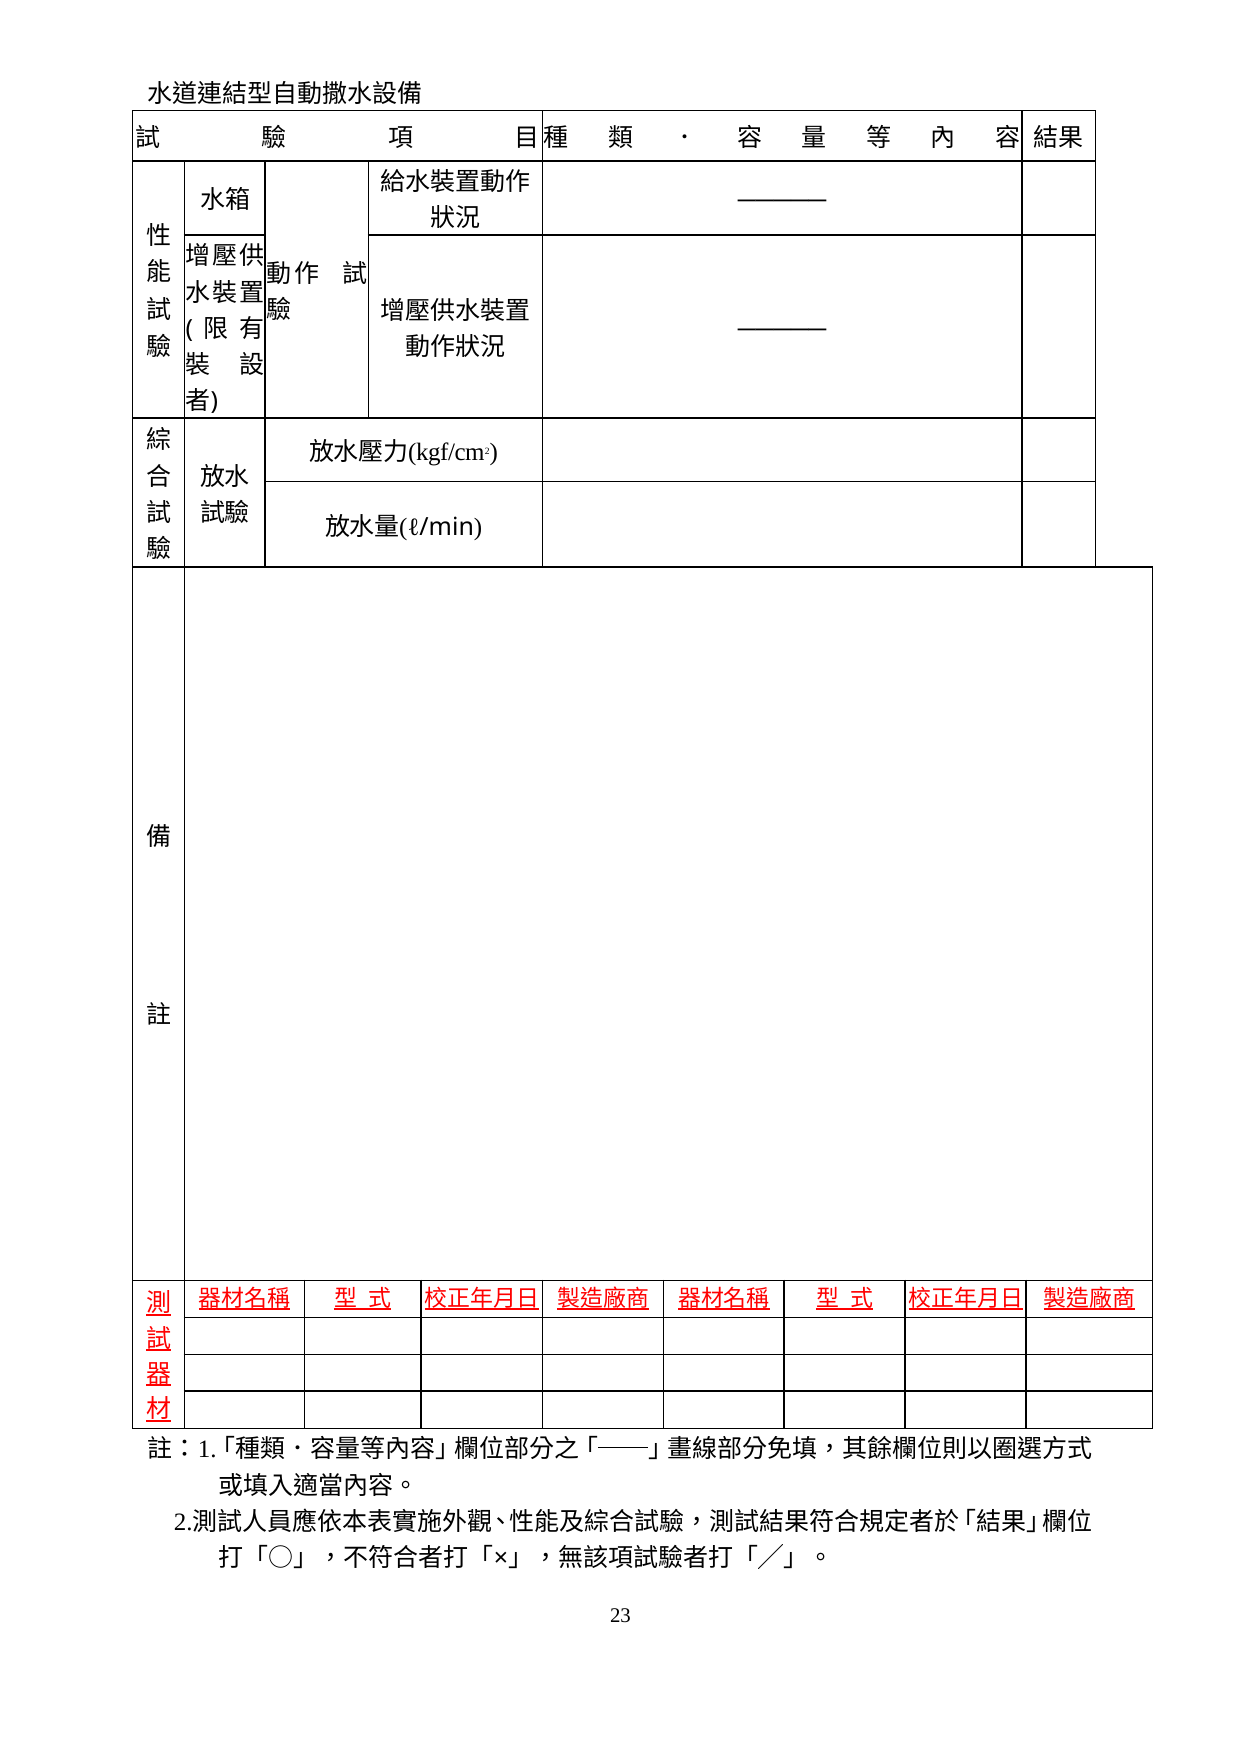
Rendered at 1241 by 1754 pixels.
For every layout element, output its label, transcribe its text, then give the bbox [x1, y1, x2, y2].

table_cell 放水 試驗 [185, 419, 264, 566]
text 註：1.「種類．容量等內容」欄位部分之「──」畫線部分免填，其餘欄位則以圈選方式或填入適當內容。 [148, 1429, 1092, 1501]
table_cell [185, 568, 1152, 1279]
table_cell [785, 1318, 904, 1353]
table_header 試驗項目 [133, 111, 542, 160]
table_cell 給水裝置動作狀況 [369, 162, 542, 234]
table_cell 製造廠商 [1027, 1281, 1152, 1316]
table_cell [185, 1392, 304, 1427]
table_cell 放水量(ℓ/min) [266, 482, 542, 566]
table_cell 增壓供水裝置(限有裝設者) [185, 236, 264, 417]
table_cell [543, 1355, 663, 1390]
table_header [1096, 110, 1152, 160]
table_cell [785, 1392, 904, 1427]
table_cell [906, 1355, 1025, 1390]
table_cell 器材名稱 [185, 1281, 304, 1316]
table_cell [1027, 1318, 1152, 1353]
table_cell ───── [543, 236, 1021, 417]
table_cell [185, 1318, 304, 1353]
table_cell 動作 試驗 [266, 162, 368, 417]
table_cell 備 註 [133, 568, 184, 1279]
table_cell 型 式 [785, 1281, 904, 1316]
table_cell [305, 1318, 420, 1353]
table_cell [664, 1392, 783, 1427]
table_cell [1023, 236, 1095, 417]
table_cell 型 式 [305, 1281, 420, 1316]
table_cell [543, 419, 1021, 481]
table_cell [906, 1392, 1025, 1427]
table_cell [1023, 419, 1095, 481]
table_cell [1023, 482, 1095, 566]
table_cell [1023, 162, 1095, 234]
table_cell [305, 1355, 420, 1390]
table_cell 測試 器 材 [133, 1281, 184, 1427]
table_cell [1096, 481, 1152, 566]
table_cell [422, 1392, 542, 1427]
table_cell 校正年月日 [422, 1281, 542, 1316]
table_header 種類．容量等內容 [543, 111, 1021, 160]
table_cell [422, 1355, 542, 1390]
table_cell 增壓供水裝置動作狀況 [369, 236, 542, 417]
table_header 結果 [1023, 111, 1095, 160]
table_cell [422, 1318, 542, 1353]
table_cell ───── [543, 162, 1021, 234]
table_cell [305, 1392, 420, 1427]
table_cell [785, 1355, 904, 1390]
table_cell 器材名稱 [664, 1281, 783, 1316]
table_cell 製造廠商 [543, 1281, 663, 1316]
table_cell [1096, 417, 1152, 481]
table_cell 放水壓力(kgf/cm2) [266, 419, 542, 481]
table_cell [1096, 160, 1152, 234]
table_cell 水箱 [185, 162, 264, 234]
text 2.測試人員應依本表實施外觀、性能及綜合試驗，測試結果符合規定者於「結果」欄位打「○」，不符合者打「×」，無該項試驗者打「╱」。 [148, 1501, 1092, 1574]
table_cell 綜合試驗 [133, 419, 184, 566]
table_cell 校正年月日 [906, 1281, 1025, 1316]
table_cell [543, 1392, 663, 1427]
table_cell [664, 1355, 783, 1390]
table_cell [1096, 234, 1152, 417]
table_cell [1027, 1355, 1152, 1390]
table_cell [1027, 1392, 1152, 1427]
table_cell [543, 482, 1021, 566]
table_cell 性能 試 驗 [133, 162, 184, 417]
table_cell [906, 1318, 1025, 1353]
table_cell [664, 1318, 783, 1353]
table_cell [543, 1318, 663, 1353]
table_cell [185, 1355, 304, 1390]
text 水道連結型自動撒水設備 [148, 74, 1092, 110]
